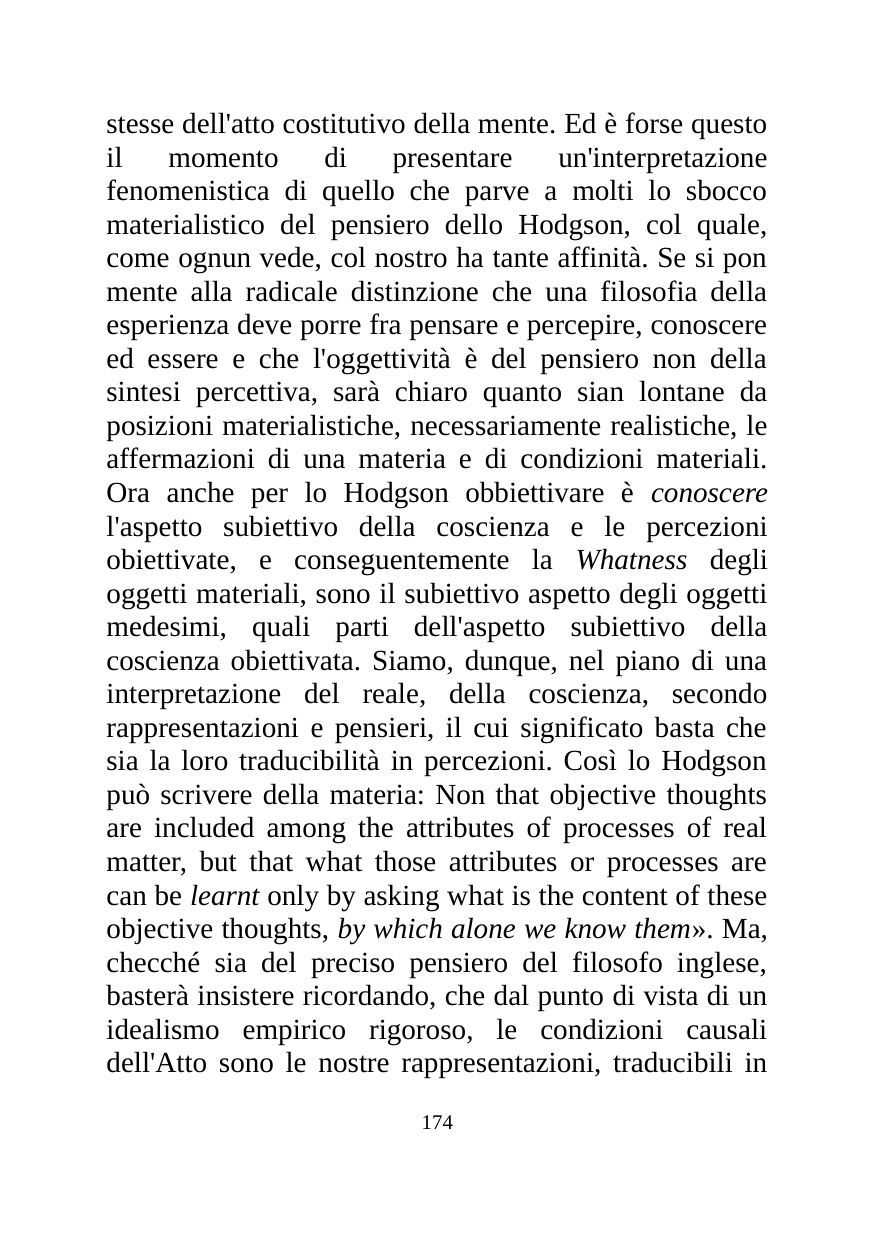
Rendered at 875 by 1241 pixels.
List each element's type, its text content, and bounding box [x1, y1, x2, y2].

text stesse dell'atto costitutivo della mente. Ed è forse questo il momento di presentare un'interpretazione fenomenistica di quello che parve a molti lo sbocco materialistico del pensiero dello Hodgson, col quale, come ognun vede, col nostro ha tante affinità. Se si pon mente alla radicale distinzione che una filosofia della esperienza deve porre fra pensare e percepire, conoscere ed essere e che l'oggettività è del pensiero non della sintesi percettiva, sarà chiaro quanto sian lontane da posizioni materialistiche, necessariamente realistiche, le affermazioni di una materia e di condizioni materiali. Ora anche per lo Hodgson obbiettivare è conoscere l'aspetto subiettivo della coscienza e le percezioni obiettivate, e conseguentemente la Whatness degli oggetti materiali, sono il subiettivo aspetto degli oggetti medesimi, quali parti dell'aspetto subiettivo della coscienza obiettivata. Siamo, dunque, nel piano di una interpretazione del reale, della coscienza, secondo rappresentazioni e pensieri, il cui significato basta che sia la loro traducibilità in percezioni. Così lo Hodgson può scrivere della materia: Non that objective thoughts are included among the attributes of processes of real matter, but that what those attributes or processes are can be learnt only by asking what is the content of these objective thoughts, by which alone we know them». Ma, checché sia del preciso pensiero del filosofo inglese, basterà insistere ricordando, che dal punto di vista di un idealismo empirico rigoroso, le condizioni causali dell'Atto sono le nostre rappresentazioni, traducibili in [106, 106, 768, 1079]
